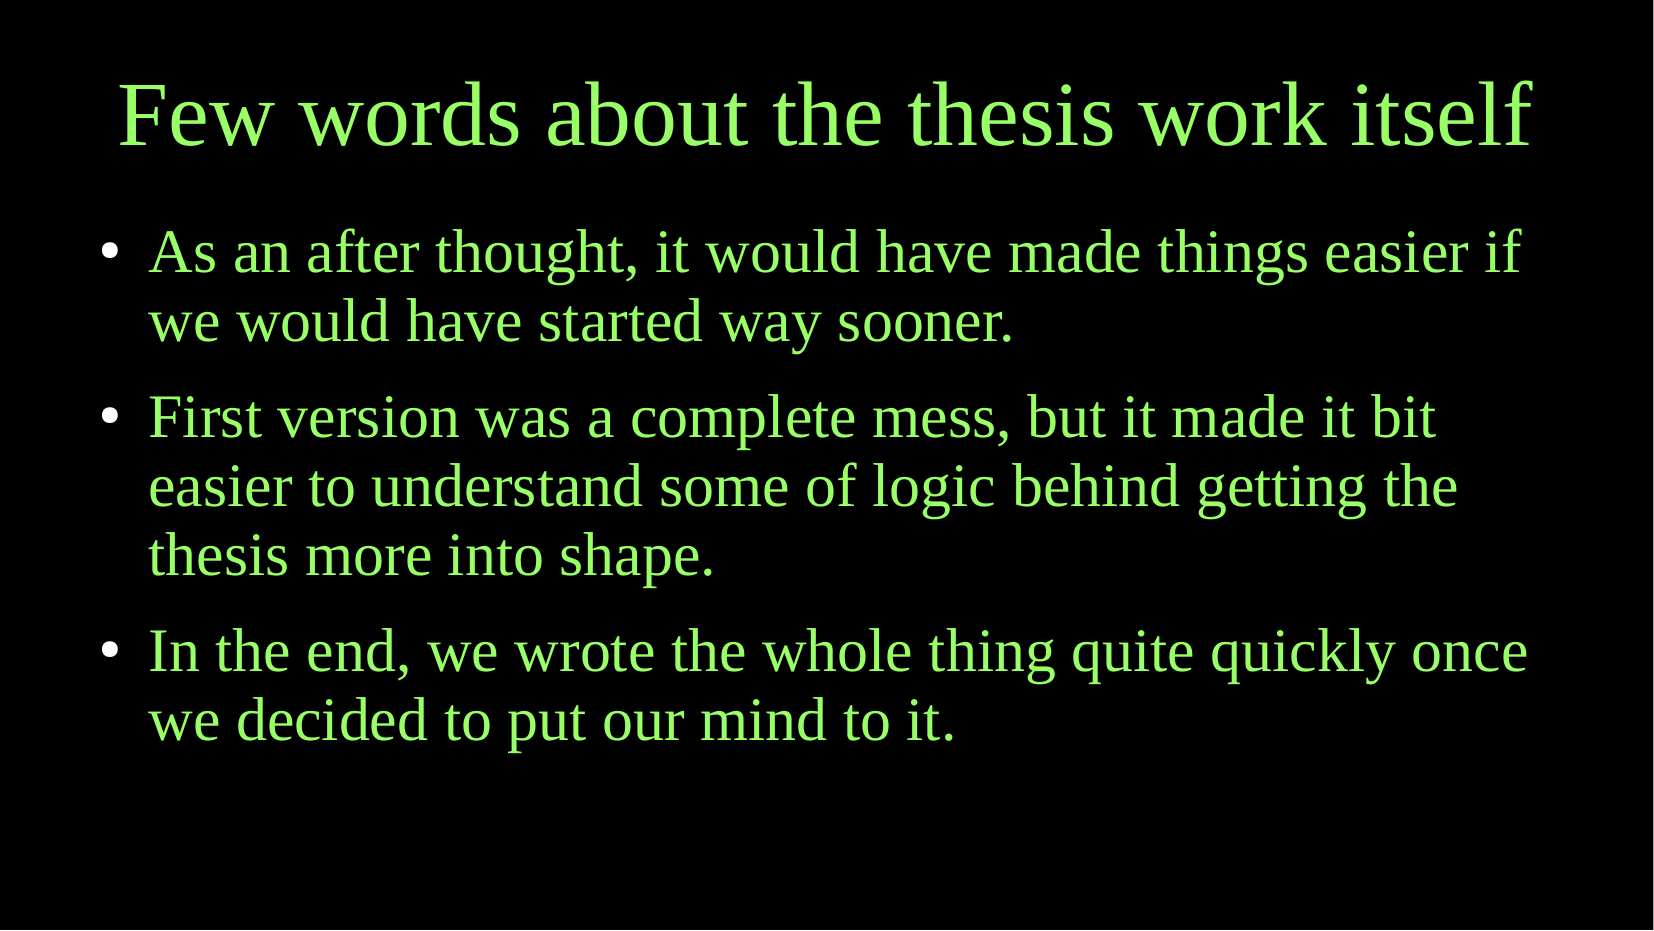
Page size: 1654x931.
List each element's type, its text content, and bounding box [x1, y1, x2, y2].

title Few words about the thesis work itself [82, 37, 1571, 193]
list As an after thought, it would have made things easier if we would have started way sooner. First version was a complete mess, but it made it bit easier to understand some of logic behind getting the thesis more into shape. In the end, we wrote the whole thing quite quickly once we decided to put our mind to it. [82, 217, 1571, 758]
